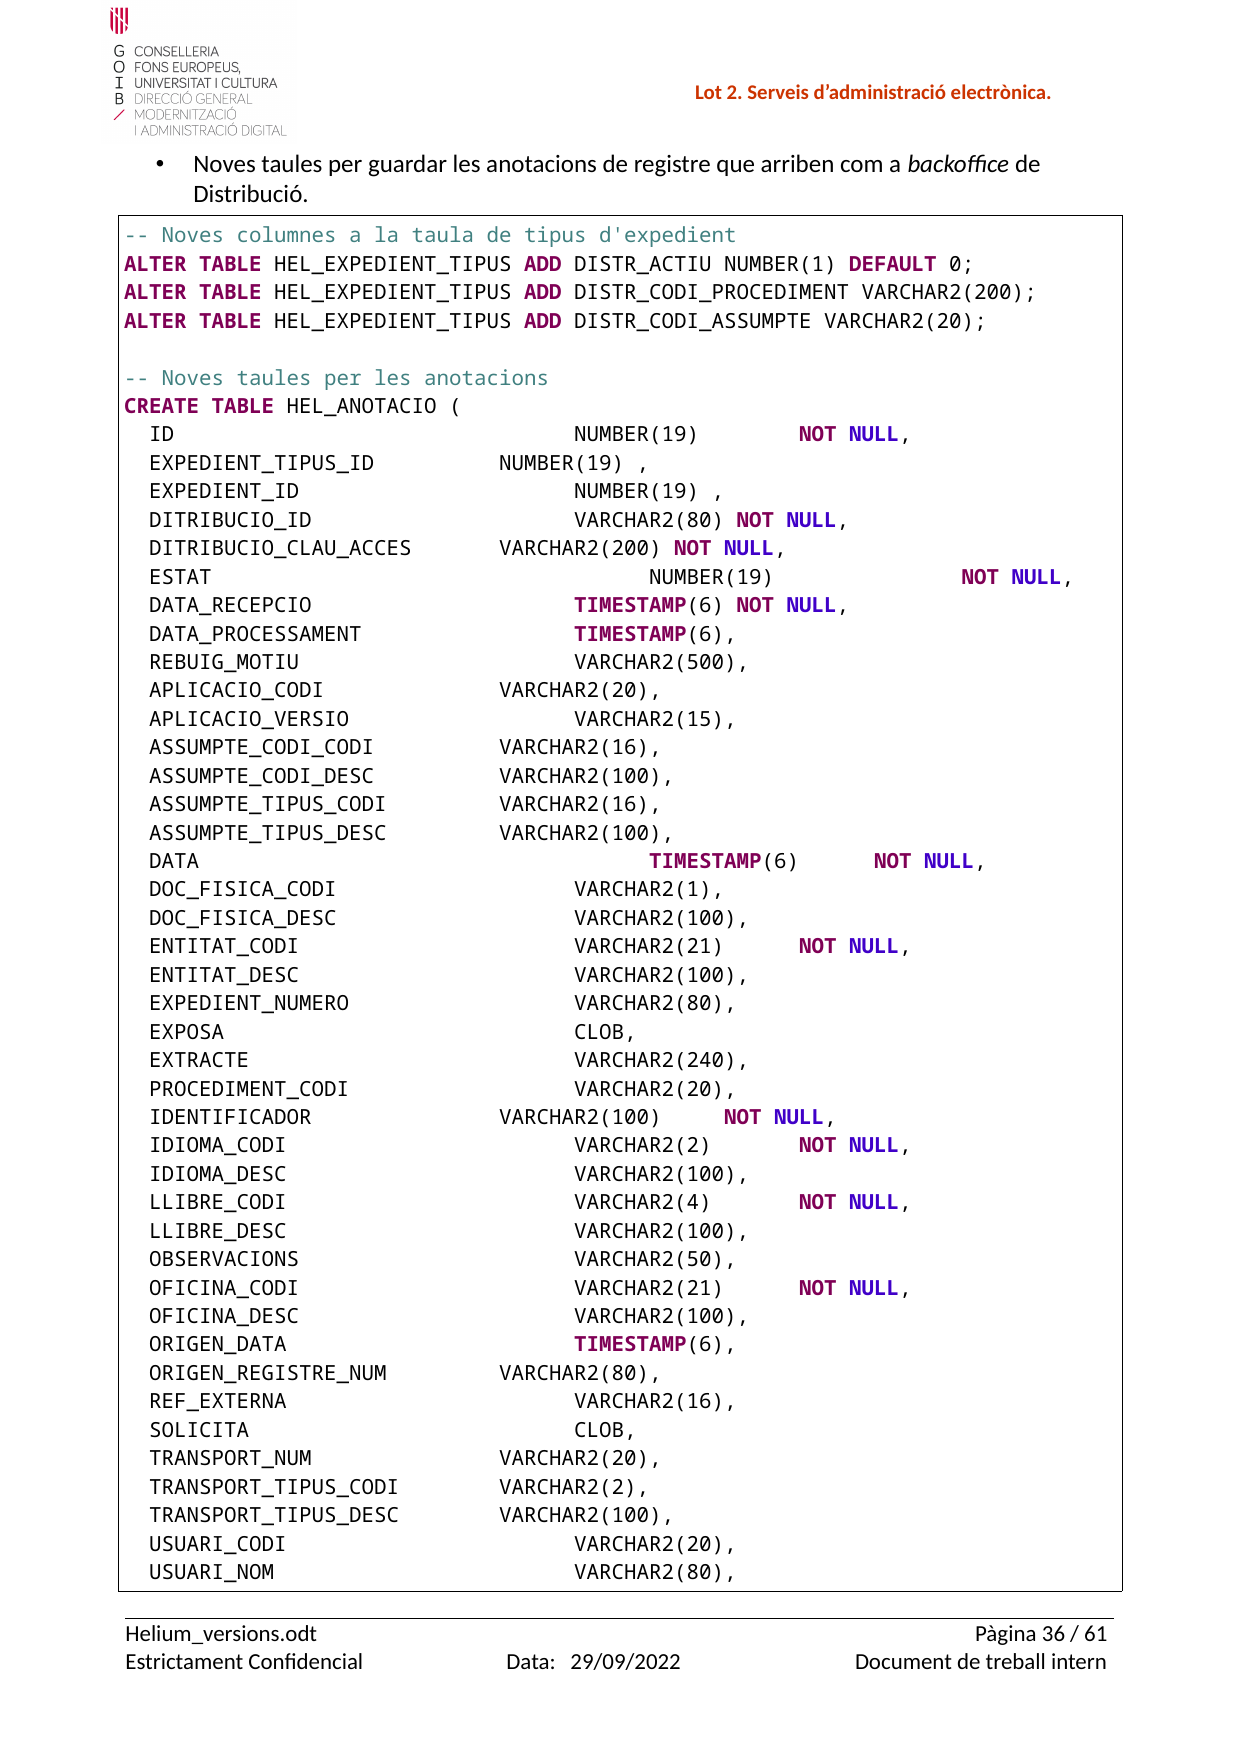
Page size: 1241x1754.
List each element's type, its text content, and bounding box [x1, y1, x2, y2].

list Noves taules per guardar les anotacions de registre que arriben com a backoffice de Distribució. [156, 148, 1122, 209]
picture [100, 0, 297, 144]
table_header -- Noves columnes a la taula de tipus d'expedient ALTER TABLE HEL_EXPEDIENT_TIPUS ADD DISTR_ACTIU NUMBER(1) DEFAULT 0; ALTER TABLE HEL_EXPEDIENT_TIPUS ADD DISTR_CODI_PROCEDIMENT VARCHAR2(200); ALTER TABLE HEL_EXPEDIENT_TIPUS ADD DISTR_CODI_ASSUMPTE VARCHAR2(20); -- Noves taules per les anotacions CREATE TABLE HEL_ANOTACIO ( ID NUMBER(19) NOT NULL, EXPEDIENT_TIPUS_ID NUMBER(19) , EXPEDIENT_ID NUMBER(19) , DITRIBUCIO_ID VARCHAR2(80) NOT NULL, DITRIBUCIO_CLAU_ACCES VARCHAR2(200) NOT NULL, ESTAT NUMBER(19) NOT NULL, DATA_RECEPCIO TIMESTAMP(6) NOT NULL, DATA_PROCESSAMENT TIMESTAMP(6), REBUIG_MOTIU VARCHAR2(500), APLICACIO_CODI VARCHAR2(20), APLICACIO_VERSIO VARCHAR2(15), ASSUMPTE_CODI_CODI VARCHAR2(16), ASSUMPTE_CODI_DESC VARCHAR2(100), ASSUMPTE_TIPUS_CODI VARCHAR2(16), ASSUMPTE_TIPUS_DESC VARCHAR2(100), DATA TIMESTAMP(6) NOT NULL, DOC_FISICA_CODI VARCHAR2(1), DOC_FISICA_DESC VARCHAR2(100), ENTITAT_CODI VARCHAR2(21) NOT NULL, ENTITAT_DESC VARCHAR2(100), EXPEDIENT_NUMERO VARCHAR2(80), EXPOSA CLOB, EXTRACTE VARCHAR2(240), PROCEDIMENT_CODI VARCHAR2(20), IDENTIFICADOR VARCHAR2(100) NOT NULL, IDIOMA_CODI VARCHAR2(2) NOT NULL, IDIOMA_DESC VARCHAR2(100), LLIBRE_CODI VARCHAR2(4) NOT NULL, LLIBRE_DESC VARCHAR2(100), OBSERVACIONS VARCHAR2(50), OFICINA_CODI VARCHAR2(21) NOT NULL, OFICINA_DESC VARCHAR2(100), ORIGEN_DATA TIMESTAMP(6), ORIGEN_REGISTRE_NUM VARCHAR2(80), REF_EXTERNA VARCHAR2(16), SOLICITA CLOB, TRANSPORT_NUM VARCHAR2(20), TRANSPORT_TIPUS_CODI VARCHAR2(2), TRANSPORT_TIPUS_DESC VARCHAR2(100), USUARI_CODI VARCHAR2(20), USUARI_NOM VARCHAR2(80), [119, 216, 1122, 1591]
